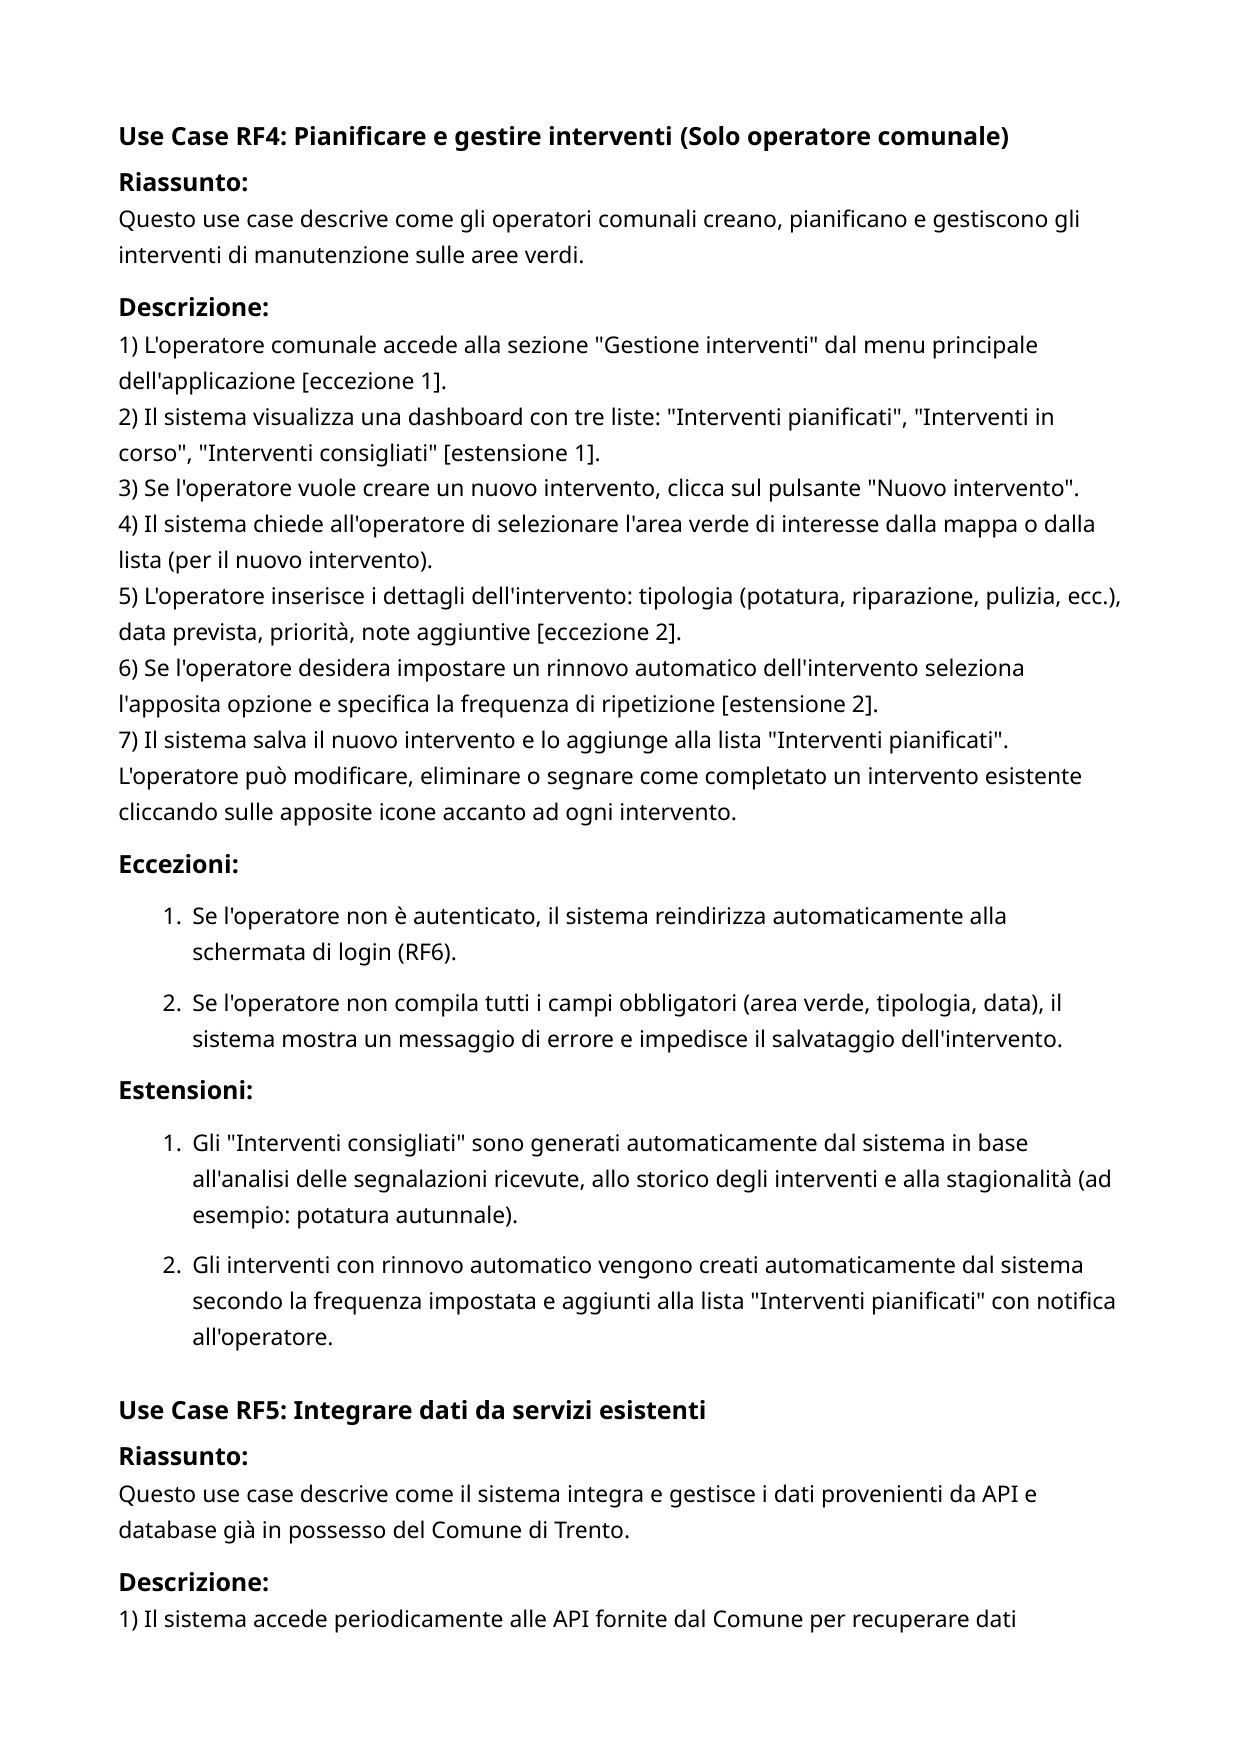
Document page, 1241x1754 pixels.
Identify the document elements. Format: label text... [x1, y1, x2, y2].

list Se l'operatore non è autenticato, il sistema reindirizza automaticamente alla schermata di login (RF6). [162, 900, 1122, 967]
text Riassunto: Questo use case descrive come gli operatori comunali creano, pianificano e gestiscono gli interventi di manutenzione sulle aree verdi. [118, 165, 1122, 271]
subtitle Use Case RF5: Integrare dati da servizi esistenti [118, 1392, 1122, 1426]
text Descrizione: 1) Il sistema accede periodicamente alle API fornite dal Comune per recuperare dati [118, 1564, 1122, 1634]
subtitle Use Case RF4: Pianificare e gestire interventi (Solo operatore comunale) [118, 118, 1122, 152]
list Gli "Interventi consigliati" sono generati automaticamente dal sistema in base all'analisi delle segnalazioni ricevute, allo storico degli interventi e alla stagionalità (ad esempio: potatura autunnale). [162, 1127, 1122, 1230]
text Descrizione: 1) L'operatore comunale accede alla sezione "Gestione interventi" dal menu principale dell'applicazione [eccezione 1]. 2) Il sistema visualizza una dashboard con tre liste: "Interventi pianificati", "Interventi in corso", "Interventi consigliati" [estensione 1]. 3) Se l'operatore vuole creare un nuovo intervento, clicca sul pulsante "Nuovo intervento". 4) Il sistema chiede all'operatore di selezionare l'area verde di interesse dalla mappa o dalla lista (per il nuovo intervento). 5) L'operatore inserisce i dettagli dell'intervento: tipologia (potatura, riparazione, pulizia, ecc.), data prevista, priorità, note aggiuntive [eccezione 2]. 6) Se l'operatore desidera impostare un rinnovo automatico dell'intervento seleziona l'apposita opzione e specifica la frequenza di ripetizione [estensione 2]. 7) Il sistema salva il nuovo intervento e lo aggiunge alla lista "Interventi pianificati". L'operatore può modificare, eliminare o segnare come completato un intervento esistente cliccando sulle apposite icone accanto ad ogni intervento. [118, 290, 1122, 827]
list Gli interventi con rinnovo automatico vengono creati automaticamente dal sistema secondo la frequenza impostata e aggiunti alla lista "Interventi pianificati" con notifica all'operatore. [162, 1249, 1122, 1352]
text Estensioni: [118, 1073, 1122, 1107]
list Se l'operatore non compila tutti i campi obbligatori (area verde, tipologia, data), il sistema mostra un messaggio di errore e impedisce il salvataggio dell'intervento. [162, 987, 1122, 1054]
text Riassunto: Questo use case descrive come il sistema integra e gestisce i dati provenienti da API e database già in possesso del Comune di Trento. [118, 1439, 1122, 1545]
text Eccezioni: [118, 846, 1122, 880]
